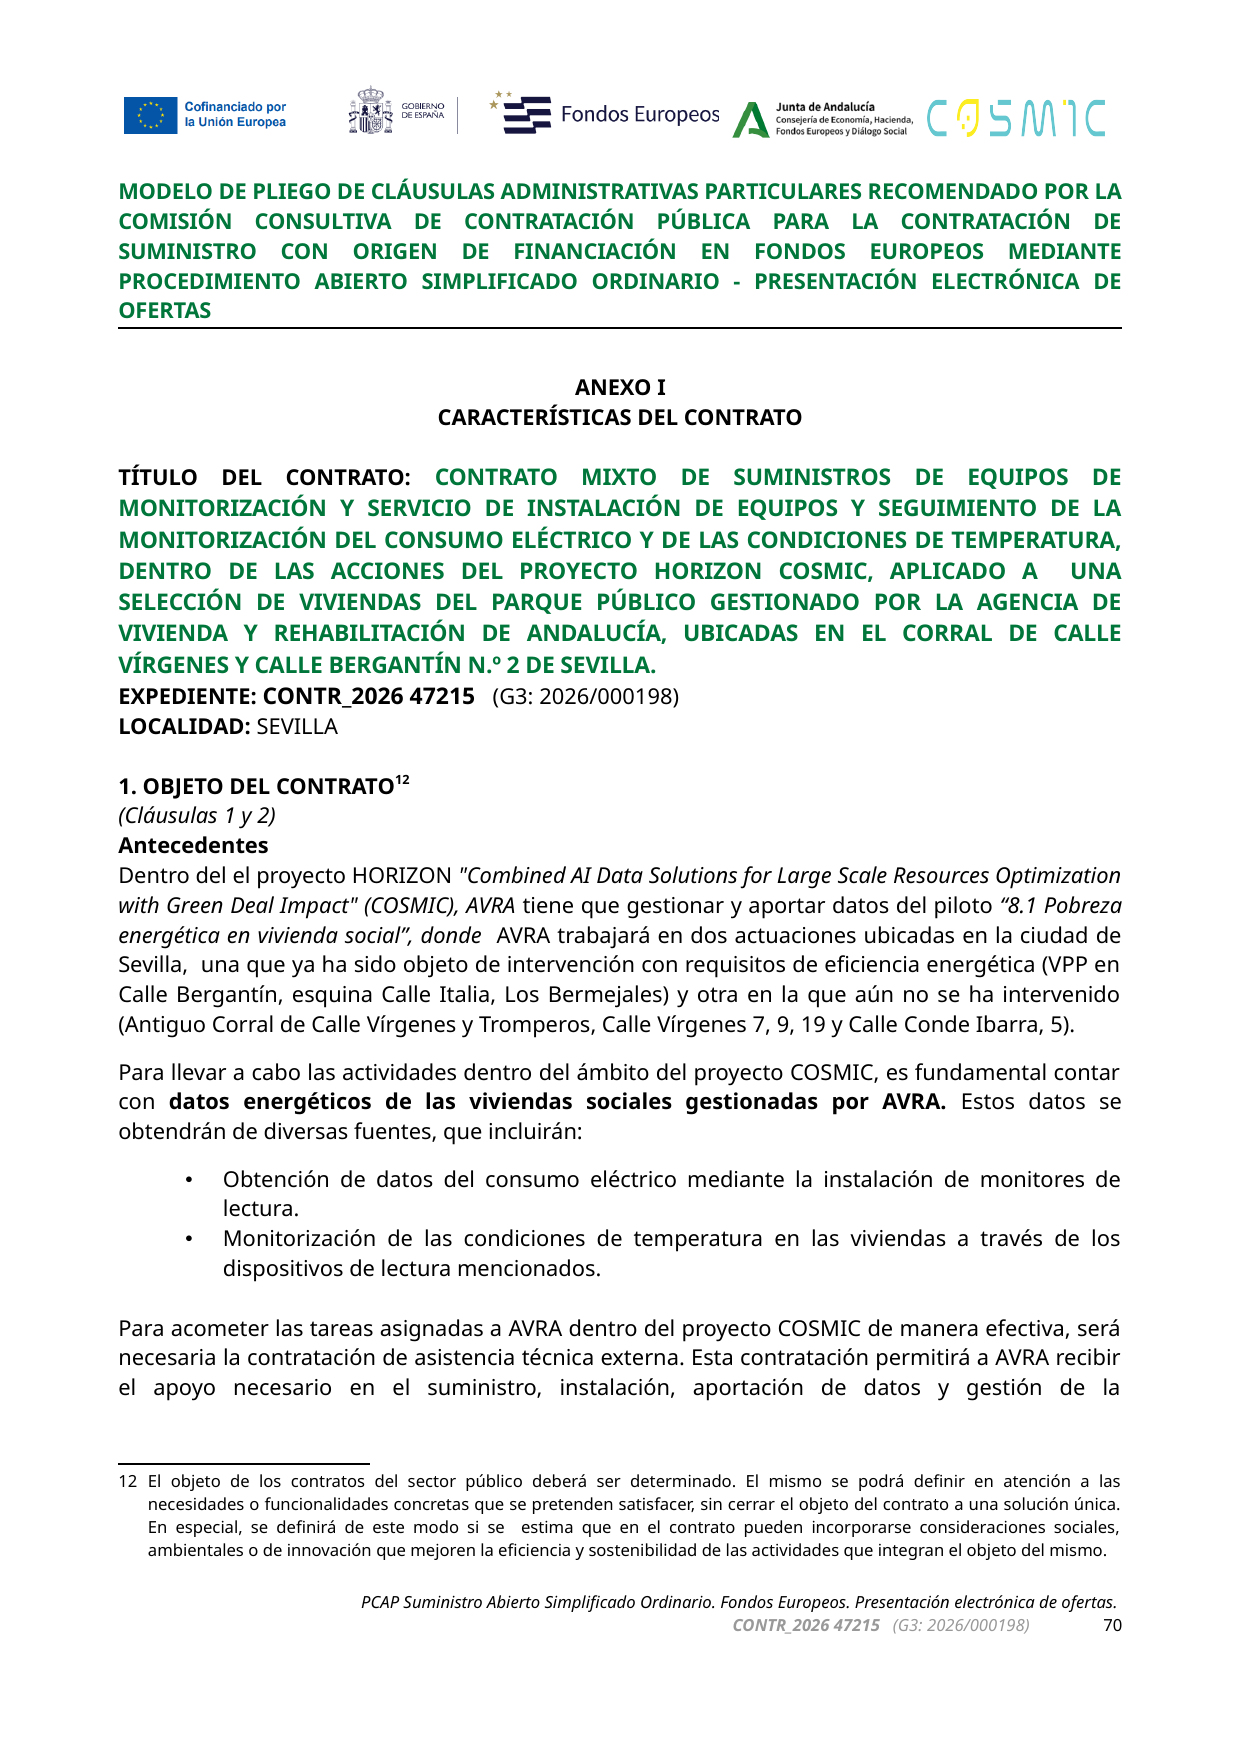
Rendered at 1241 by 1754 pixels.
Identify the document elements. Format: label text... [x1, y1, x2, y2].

picture [104, 69, 918, 142]
text Antecedentes [118, 830, 1122, 860]
text El objeto de los contratos del sector público deberá ser determinado. El mismo se podrá definir en atención a las necesidades o funcionalidades concretas que se pretenden satisfacer, sin cerrar el objeto del contrato a una solución única. En especial, se definirá de este modo si se estima que en el contrato pueden incorporarse consideraciones sociales, ambientales o de innovación que mejoren la eficiencia y sostenibilidad de las actividades que integran el objeto del mismo. [118, 1470, 1122, 1561]
text Para llevar a cabo las actividades dentro del ámbito del proyecto COSMIC, es fundamental contar con datos energéticos de las viviendas sociales gestionadas por AVRA. Estos datos se obtendrán de diversas fuentes, que incluirán: [118, 1057, 1122, 1146]
text Para acometer las tareas asignadas a AVRA dentro del proyecto COSMIC de manera efectiva, será necesaria la contratación de asistencia técnica externa. Esta contratación permitirá a AVRA recibir el apoyo necesario en el suministro, instalación, aportación de datos y gestión de la [118, 1313, 1122, 1402]
text MODELO DE PLIEGO DE CLÁUSULAS ADMINISTRATIVAS PARTICULARES RECOMENDADO POR LA COMISIÓN CONSULTIVA DE CONTRATACIÓN PÚBLICA PARA LA CONTRATACIÓN DE SUMINISTRO CON ORIGEN DE FINANCIACIÓN EN FONDOS EUROPEOS MEDIANTE PROCEDIMIENTO ABIERTO SIMPLIFICADO ORDINARIO - PRESENTACIÓN ELECTRÓNICA DE OFERTAS [118, 176, 1122, 327]
text (Cláusulas 1 y 2) [118, 801, 1122, 830]
picture [927, 99, 1105, 137]
text 1. OBJETO DEL CONTRATO [118, 771, 1122, 801]
text ANEXO I [118, 372, 1122, 402]
text EXPEDIENTE: CONTR_2026 47215 (G3: 2026/000198) [118, 680, 1122, 711]
text CARACTERÍSTICAS DEL CONTRATO [118, 402, 1122, 431]
list Obtención de datos del consumo eléctrico mediante la instalación de monitores de lectura. [185, 1164, 1122, 1223]
text TÍTULO DEL CONTRATO: CONTRATO MIXTO DE SUMINISTROS DE EQUIPOS DE MONITORIZACIÓN Y SERVICIO DE INSTALACIÓN DE EQUIPOS Y SEGUIMIENTO DE LA MONITORIZACIÓN DEL CONSUMO ELÉCTRICO Y DE LAS CONDICIONES DE TEMPERATURA, DENTRO DE LAS ACCIONES DEL PROYECTO HORIZON COSMIC, APLICADO A UNA SELECCIÓN DE VIVIENDAS DEL PARQUE PÚBLICO GESTIONADO POR LA AGENCIA DE VIVIENDA Y REHABILITACIÓN DE ANDALUCÍA, UBICADAS EN EL CORRAL DE CALLE VÍRGENES Y CALLE BERGANTÍN N.º 2 DE SEVILLA. [118, 461, 1122, 680]
list Monitorización de las condiciones de temperatura en las viviendas a través de los dispositivos de lectura mencionados. [185, 1223, 1122, 1283]
text LOCALIDAD: SEVILLA [118, 711, 1122, 741]
text Dentro del el proyecto HORIZON "Combined AI Data Solutions for Large Scale Resources Optimization with Green Deal Impact" (COSMIC), AVRA tiene que gestionar y aportar datos del piloto “8.1 Pobreza energética en vivienda social”, donde AVRA trabajará en dos actuaciones ubicadas en la ciudad de Sevilla, una que ya ha sido objeto de intervención con requisitos de eficiencia energética (VPP en Calle Bergantín, esquina Calle Italia, Los Bermejales) y otra en la que aún no se ha intervenido (Antiguo Corral de Calle Vírgenes y Tromperos, Calle Vírgenes 7, 9, 19 y Calle Conde Ibarra, 5). [118, 860, 1122, 1039]
